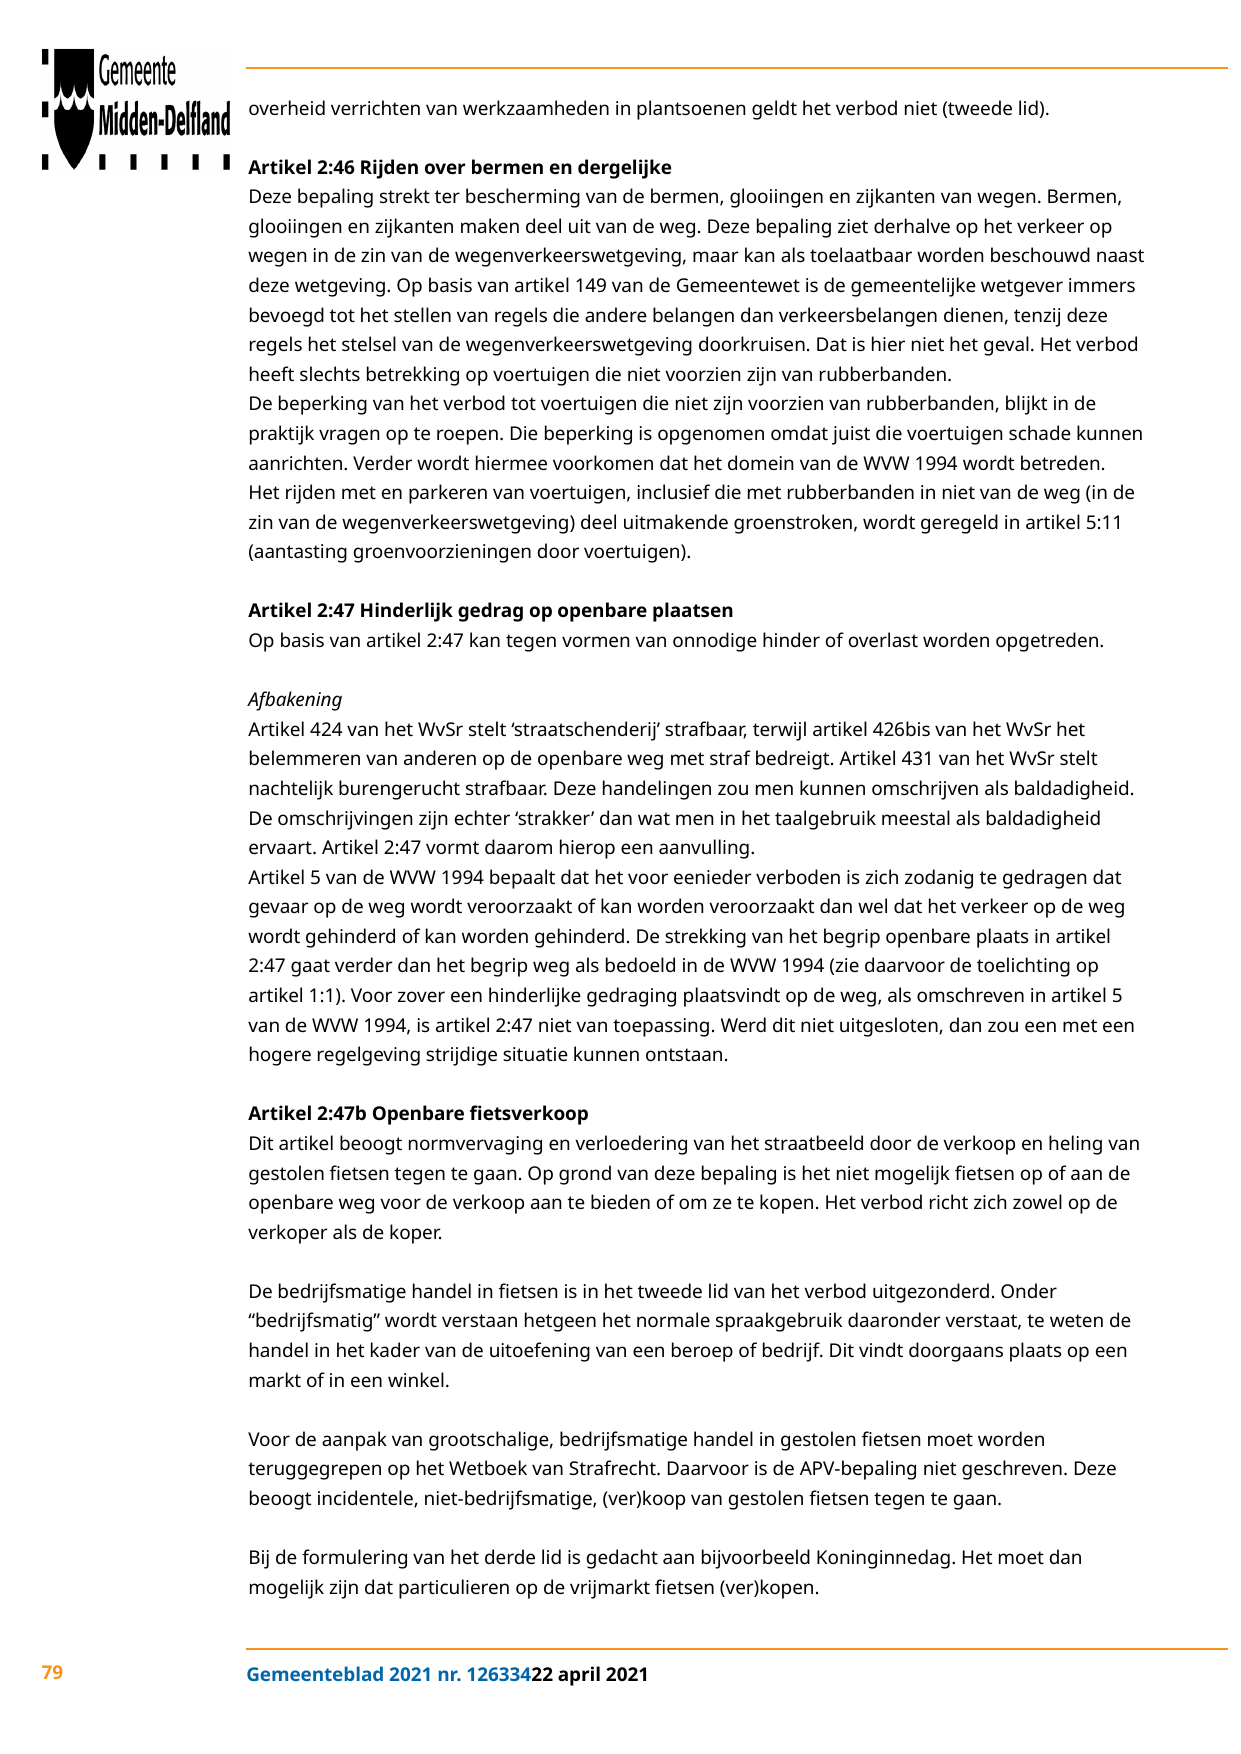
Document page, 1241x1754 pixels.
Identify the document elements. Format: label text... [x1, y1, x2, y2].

text Afbakening [248, 686, 1152, 712]
text Artikel 424 van het WvSr stelt ‘straatschenderij’ strafbaar, terwijl artikel 426bis van het WvSr het belemmeren van anderen op de openbare weg met straf bedreigt. Artikel 431 van het WvSr stelt nachtelijk burengerucht strafbaar. Deze handelingen zou men kunnen omschrijven als baldadigheid. De omschrijvingen zijn echter ‘strakker’ dan wat men in het taalgebruik meestal als baldadigheid ervaart. Artikel 2:47 vormt daarom hierop een aanvulling. [248, 716, 1152, 860]
text De beperking van het verbod tot voertuigen die niet zijn voorzien van rubberbanden, blijkt in de praktijk vragen op te roepen. Die beperking is opgenomen omdat juist die voertuigen schade kunnen aanrichten. Verder wordt hiermee voorkomen dat het domein van de WVW 1994 wordt betreden. [248, 391, 1152, 476]
text Dit artikel beoogt normvervaging en verloedering van het straatbeeld door de verkoop en heling van gestolen fietsen tegen te gaan. Op grond van deze bepaling is het niet mogelijk fietsen op of aan de openbare weg voor de verkoop aan te bieden of om ze te kopen. Het verbod richt zich zowel op de verkoper als de koper. [248, 1130, 1152, 1245]
text De bedrijfsmatige handel in fietsen is in het tweede lid van het verbod uitgezonderd. Onder “bedrijfsmatig” wordt verstaan hetgeen het normale spraakgebruik daaronder verstaat, te weten de handel in het kader van de uitoefening van een beroep of bedrijf. Dit vindt doorgaans plaats op een markt of in een winkel. [248, 1278, 1152, 1393]
text overheid verrichten van werkzaamheden in plantsoenen geldt het verbod niet (tweede lid). [248, 95, 1152, 121]
text Op basis van artikel 2:47 kan tegen vormen van onnodige hinder of overlast worden opgetreden. [248, 627, 1152, 653]
text Artikel 2:46 Rijden over bermen en dergelijke [248, 154, 1152, 180]
picture [41, 47, 231, 172]
text Bij de formulering van het derde lid is gedacht aan bijvoorbeeld Koninginnedag. Het moet dan mogelijk zijn dat particulieren op de vrijmarkt fietsen (ver)kopen. [248, 1544, 1152, 1600]
text Voor de aanpak van grootschalige, bedrijfsmatige handel in gestolen fietsen moet worden teruggegrepen op het Wetboek van Strafrecht. Daarvoor is de APV-bepaling niet geschreven. Deze beoogt incidentele, niet-bedrijfsmatige, (ver)koop van gestolen fietsen tegen te gaan. [248, 1426, 1152, 1511]
text Artikel 2:47 Hinderlijk gedrag op openbare plaatsen [248, 598, 1152, 623]
text Deze bepaling strekt ter bescherming van de bermen, glooiingen en zijkanten van wegen. Bermen, glooiingen en zijkanten maken deel uit van de weg. Deze bepaling ziet derhalve op het verkeer op wegen in de zin van de wegenverkeerswetgeving, maar kan als toelaatbaar worden beschouwd naast deze wetgeving. Op basis van artikel 149 van de Gemeentewet is de gemeentelijke wetgever immers bevoegd tot het stellen van regels die andere belangen dan verkeersbelangen dienen, tenzij deze regels het stelsel van de wegenverkeerswetgeving doorkruisen. Dat is hier niet het geval. Het verbod heeft slechts betrekking op voertuigen die niet voorzien zijn van rubberbanden. [248, 183, 1152, 387]
text Artikel 2:47b Openbare fietsverkoop [248, 1101, 1152, 1126]
text Artikel 5 van de WVW 1994 bepaalt dat het voor eenieder verboden is zich zodanig te gedragen dat gevaar op de weg wordt veroorzaakt of kan worden veroorzaakt dan wel dat het verkeer op de weg wordt gehinderd of kan worden gehinderd. De strekking van het begrip openbare plaats in artikel 2:47 gaat verder dan het begrip weg als bedoeld in de WVW 1994 (zie daarvoor de toelichting op artikel 1:1). Voor zover een hinderlijke gedraging plaatsvindt op de weg, als omschreven in artikel 5 van de WVW 1994, is artikel 2:47 niet van toepassing. Werd dit niet uitgesloten, dan zou een met een hogere regelgeving strijdige situatie kunnen ontstaan. [248, 864, 1152, 1067]
text Het rijden met en parkeren van voertuigen, inclusief die met rubberbanden in niet van de weg (in de zin van de wegenverkeerswetgeving) deel uitmakende groenstroken, wordt geregeld in artikel 5:11 (aantasting groenvoorzieningen door voertuigen). [248, 479, 1152, 564]
